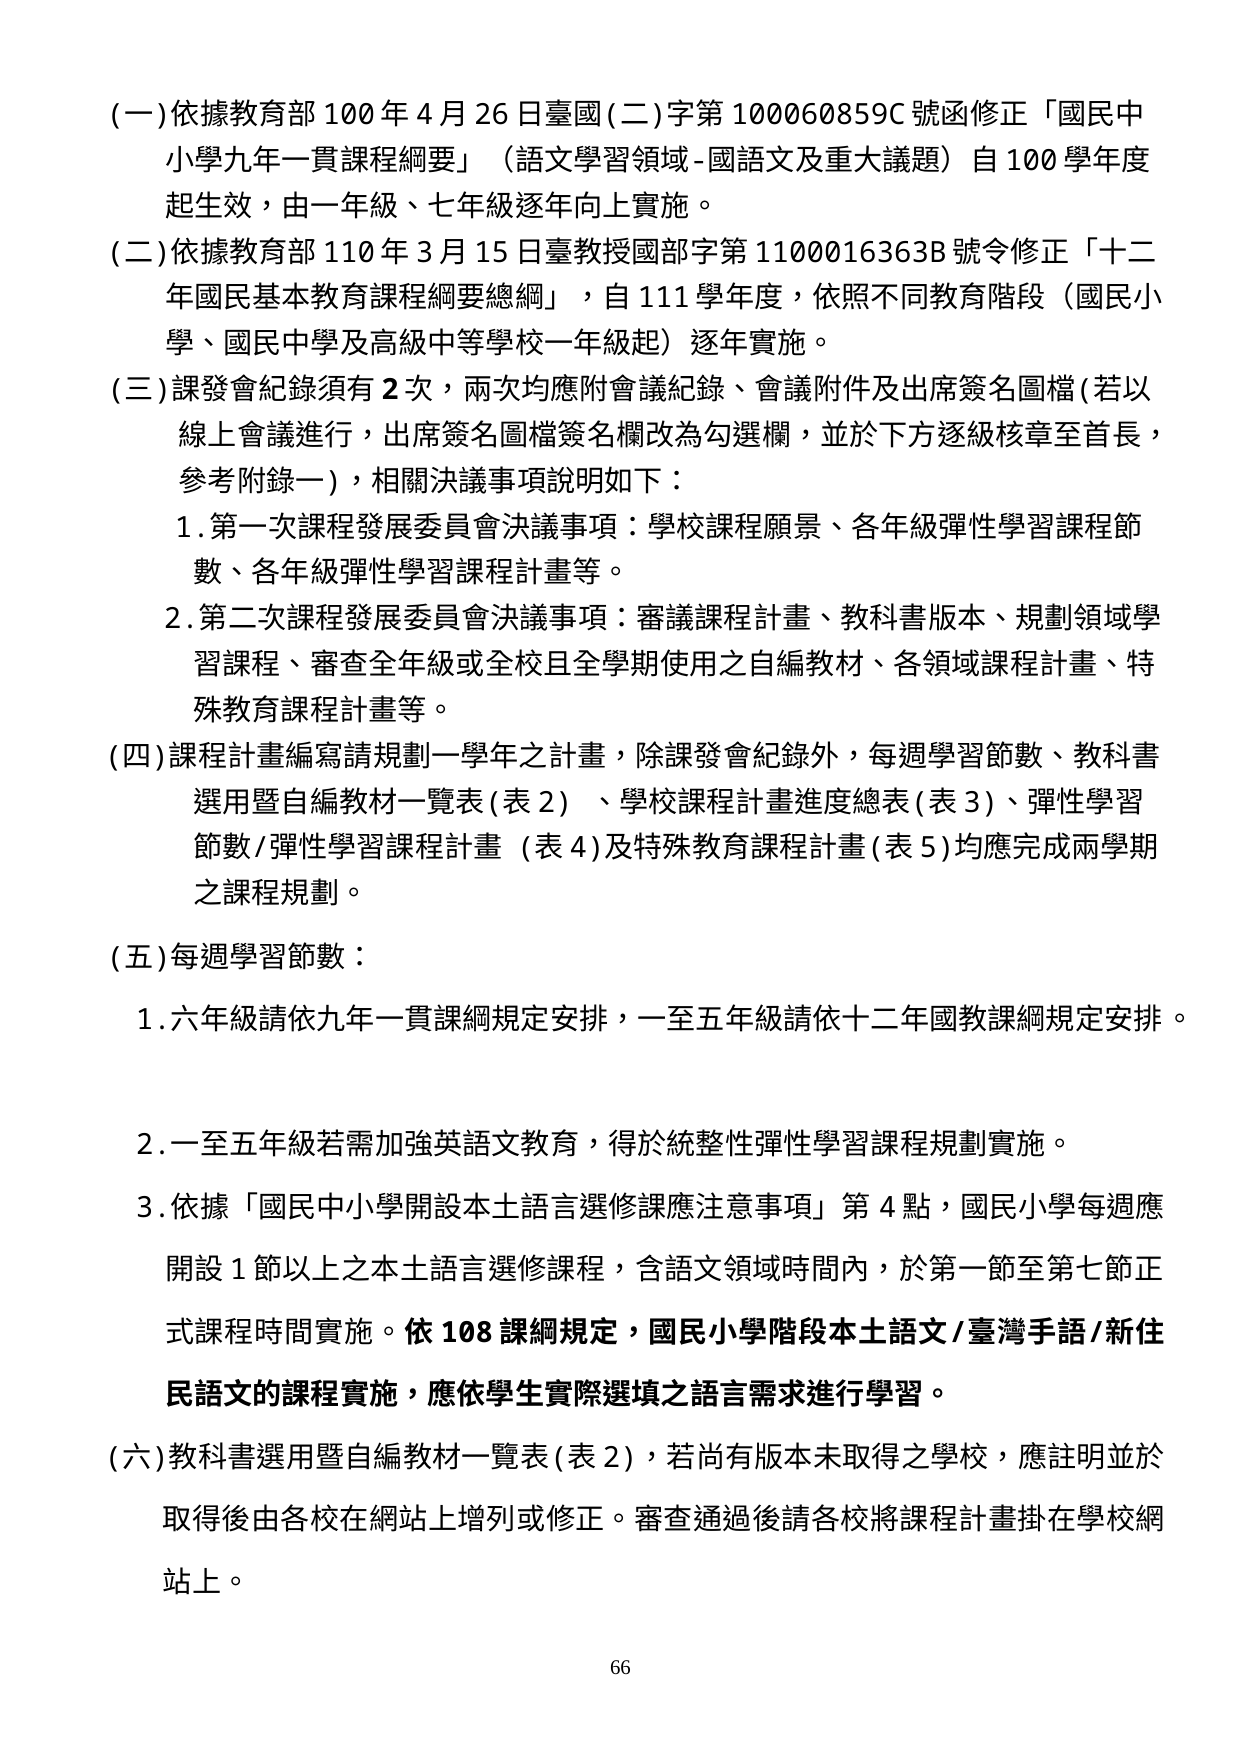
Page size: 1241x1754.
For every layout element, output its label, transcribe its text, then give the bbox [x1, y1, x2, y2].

text (一)依據教育部100年4月26日臺國(二)字第100060859C號函修正「國民中小學九年一貫課程綱要」（語文學習領域-國語文及重大議題）自100學年度起生效，由一年級、七年級逐年向上實施。 [106, 88, 1165, 225]
text (四)課程計畫編寫請規劃一學年之計畫，除課發會紀錄外，每週學習節數、教科書選用暨自編教材一覽表(表2) 、學校課程計畫進度總表(表3)、彈性學習節數/彈性學習課程計畫 (表4)及特殊教育課程計畫(表5)均應完成兩學期之課程規劃。 [104, 729, 1165, 913]
text 2.一至五年級若需加強英語文教育，得於統整性彈性學習課程規劃實施。 [136, 1100, 1165, 1163]
text (五)每週學習節數： [106, 913, 1165, 975]
text (三)課發會紀錄須有2次，兩次均應附會議紀錄、會議附件及出席簽名圖檔(若以線上會議進行，出席簽名圖檔簽名欄改為勾選欄，並於下方逐級核章至首長，參考附錄一)，相關決議事項說明如下： [107, 363, 1165, 500]
text 1.六年級請依九年一貫課綱規定安排，一至五年級請依十二年國教課綱規定安排。 [136, 975, 1165, 1100]
text 1.第一次課程發展委員會決議事項：學校課程願景、各年級彈性學習課程節數、各年級彈性學習課程計畫等。 [104, 500, 1165, 592]
text (二)依據教育部110年3月15日臺教授國部字第1100016363B號令修正「十二年國民基本教育課程綱要總綱」，自111學年度，依照不同教育階段（國民小學、國民中學及高級中等學校一年級起）逐年實施。 [106, 225, 1165, 363]
text 3.依據「國民中小學開設本土語言選修課應注意事項」第4點，國民小學每週應開設1節以上之本土語言選修課程，含語文領域時間內，於第一節至第七節正式課程時間實施。依108課綱規定，國民小學階段本土語文/臺灣手語/新住民語文的課程實施，應依學生實際選填之語言需求進行學習。 [136, 1163, 1165, 1413]
text 2.第二次課程發展委員會決議事項：審議課程計畫、教科書版本、規劃領域學習課程、審查全年級或全校且全學期使用之自編教材、各領域課程計畫、特殊教育課程計畫等。 [164, 592, 1165, 729]
text (六)教科書選用暨自編教材一覽表(表2)，若尚有版本未取得之學校，應註明並於取得後由各校在網站上增列或修正。審查通過後請各校將課程計畫掛在學校網站上。 [104, 1413, 1165, 1600]
